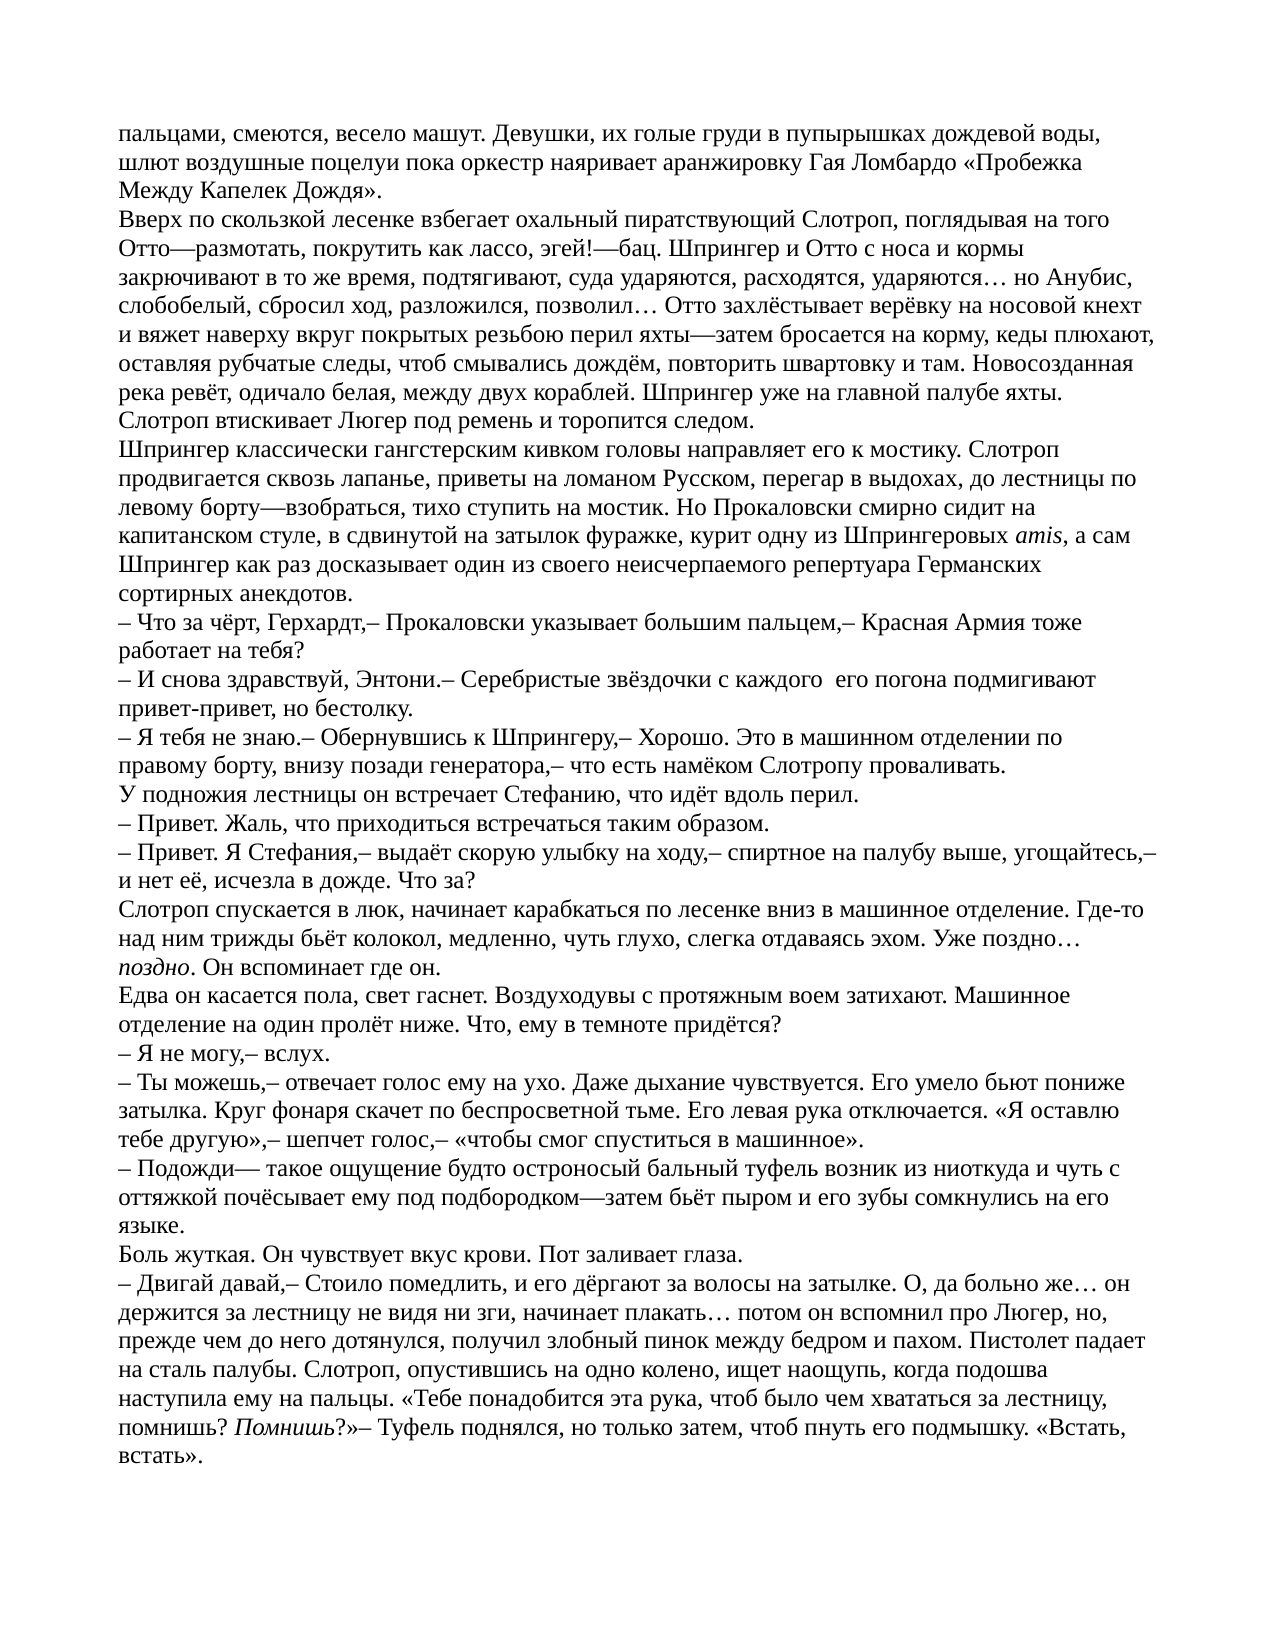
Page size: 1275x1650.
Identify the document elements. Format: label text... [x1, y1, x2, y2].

text – Ты можешь,– отвечает голос ему на ухо. Даже дыхание чувствуется. Его умело бьют пониже затылка. Круг фонаря скачет по беспросветной тьме. Его левая рука отключается. «Я оставлю тебе другую»,– шепчет голос,– «чтобы смог спуститься в машинное». [118, 1067, 1157, 1153]
text Слотроп спускается в люк, начинает карабкаться по лесенке вниз в машинное отделение. Где-то над ним трижды бьёт колокол, медленно, чуть глухо, слегка отдаваясь эхом. Уже поздно… поздно. Он вспоминает где он. [118, 894, 1157, 981]
text У подножия лестницы он встречает Стефанию, что идёт вдоль перил. [118, 779, 1157, 808]
text – Я не могу,– вслух. [118, 1038, 1157, 1067]
text Боль жуткая. Он чувствует вкус крови. Пот заливает глаза. [118, 1239, 1157, 1268]
text – Я тебя не знаю.– Обернувшись к Шпрингеру,– Хорошо. Это в машинном отделении по правому борту, внизу позади генератора,– что есть намёком Слотропу проваливать. [118, 722, 1157, 779]
text – Двигай давай,– Стоило помедлить, и его дёргают за волосы на затылке. О, да больно же… он держится за лестницу не видя ни зги, начинает плакать… потом он вспомнил про Люгер, но, прежде чем до него дотянулся, получил злобный пинок между бедром и пахом. Пистолет падает на сталь палубы. Слотроп, опустившись на одно колено, ищет наощупь, когда подошва наступила ему на пальцы. «Тебе понадобится эта рука, чтоб было чем хвататься за лестницу, помнишь? Помнишь?»– Туфель поднялся, но только затем, чтоб пнуть его подмышку. «Встать, встать». [118, 1268, 1157, 1469]
text – И снова здравствуй, Энтони.– Серебристые звёздочки с каждого его погона подмигивают привет-привет, но бестолку. [118, 664, 1157, 722]
text – Что за чёрт, Герхардт,– Прокаловски указывает большим пальцем,– Красная Армия тоже работает на тебя? [118, 607, 1157, 664]
text – Привет. Я Стефания,– выдаёт скорую улыбку на ходу,– спиртное на палубу выше, угощайтесь,– и нет её, исчезла в дожде. Что за? [118, 837, 1157, 894]
text Шпрингер классически гангстерским кивком головы направляет его к мостику. Слотроп продвигается сквозь лапанье, приветы на ломаном Русском, перегар в выдохах, до лестницы по левому борту—взобраться, тихо ступить на мостик. Но Прокаловски смирно сидит на капитанском стуле, в сдвинутой на затылок фуражке, курит одну из Шпрингеровых amis, а сам Шпрингер как раз досказывает один из своего неисчерпаемого репертуара Германских сортирных анекдотов. [118, 434, 1157, 607]
text Едва он касается пола, свет гаснет. Воздуходувы с протяжным воем затихают. Машинное отделение на один пролёт ниже. Что, ему в темноте придётся? [118, 981, 1157, 1038]
text пальцами, смеются, весело машут. Девушки, их голые груди в пупырышках дождевой воды, шлют воздушные поцелуи пока оркестр наяривает аранжировку Гая Ломбардо «Пробежка Между Капелек Дождя». [118, 118, 1157, 204]
text Вверх по скользкой лесенке взбегает охальный пиратствующий Слотроп, поглядывая на того Отто—размотать, покрутить как лассо, эгей!—бац. Шпрингер и Отто с носа и кормы закрючивают в то же время, подтягивают, суда ударяются, расходятся, ударяются… но Анубис, слобобелый, сбросил ход, разложился, позволил… Отто захлёстывает верёвку на носовой кнехт и вяжет наверху вкруг покрытых резьбою перил яхты—затем бросается на корму, кеды плюхают, оставляя рубчатые следы, чтоб смывались дождём, повторить швартовку и там. Новосозданная река ревёт, одичало белая, между двух кораблей. Шпрингер уже на главной палубе яхты. Слотроп втискивает Люгер под ремень и торопится следом. [118, 204, 1157, 434]
text – Подожди— такое ощущение будто остроносый бальный туфель возник из ниоткуда и чуть с оттяжкой почёсывает ему под подбородком—затем бьёт пыром и его зубы сомкнулись на его языке. [118, 1153, 1157, 1239]
text – Привет. Жаль, что приходиться встречаться таким образом. [118, 808, 1157, 837]
